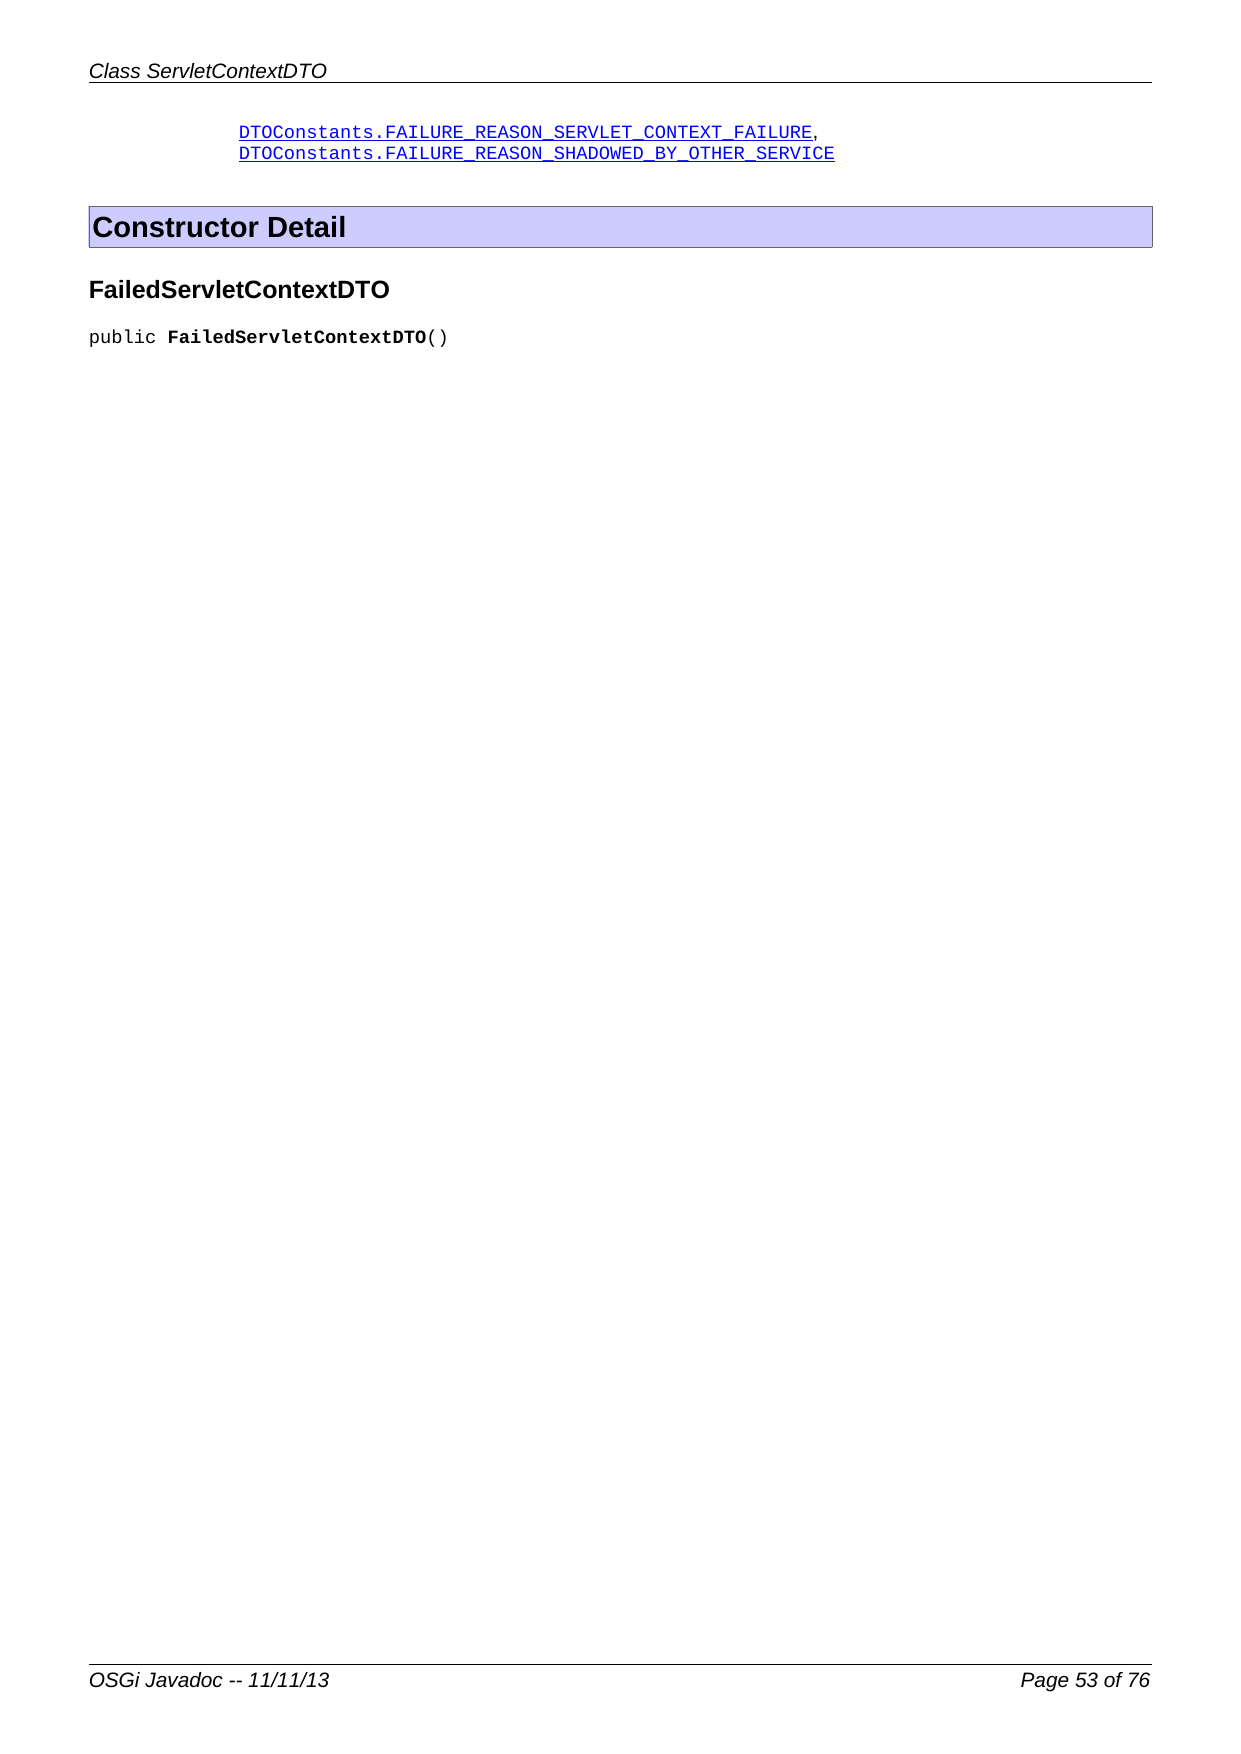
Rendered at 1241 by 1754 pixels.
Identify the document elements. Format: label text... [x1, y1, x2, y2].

subtitle FailedServletContextDTO [88, 275, 1152, 304]
text public FailedServletContextDTO() [88, 328, 1152, 349]
text DTOConstants.FAILURE_REASON_SERVLET_CONTEXT_FAILURE, DTOConstants.FAILURE_REASON_SHADOWED_BY_OTHER_SERVICE [238, 118, 1152, 165]
subtitle Constructor Detail [90, 207, 1152, 247]
